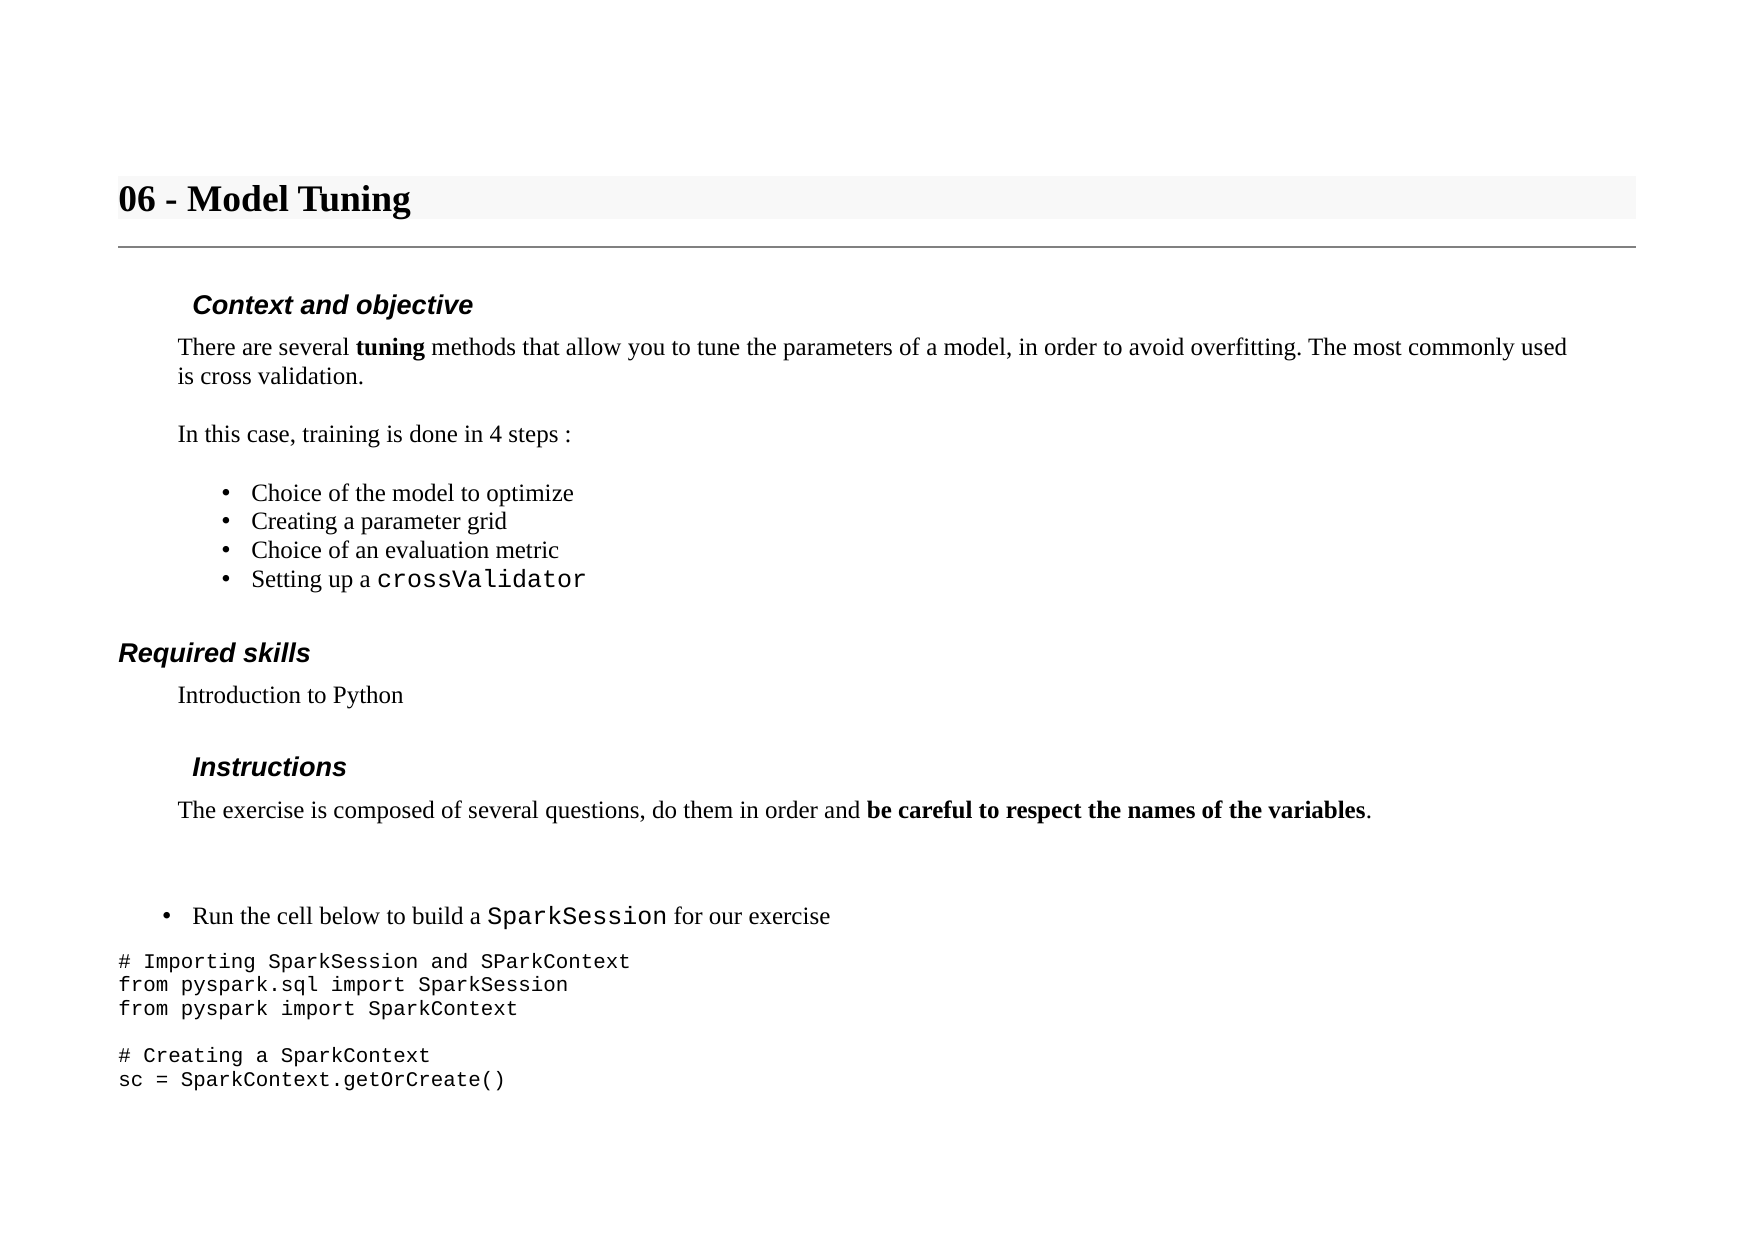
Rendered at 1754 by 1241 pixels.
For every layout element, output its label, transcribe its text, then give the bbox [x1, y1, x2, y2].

text from pyspark import SparkContext [118, 998, 1636, 1022]
list Choice of the model to optimize [222, 478, 1577, 506]
subtitle Context and objective [118, 289, 1636, 320]
list Setting up a crossValidator [222, 564, 1577, 595]
text There are several tuning methods that allow you to tune the parameters of a model, in order to avoid overfitting. The most commonly used is cross validation. [177, 332, 1577, 390]
list Creating a parameter grid [222, 506, 1577, 535]
text from pyspark.sql import SparkSession [118, 974, 1636, 998]
text # Importing SparkSession and SParkContext [118, 951, 1636, 974]
text Introduction to Python [177, 681, 1577, 709]
subtitle Required skills [118, 637, 1636, 668]
list Run the cell below to build a SparkSession for our exercise [162, 901, 1636, 932]
text # Creating a SparkContext [118, 1045, 1636, 1069]
text The exercise is composed of several questions, do them in order and be careful to respect the names of the variables. [177, 795, 1577, 824]
list Choice of an evaluation metric [222, 535, 1577, 564]
text In this case, training is done in 4 steps : [177, 419, 1577, 448]
subtitle 06 - Model Tuning [118, 176, 1636, 219]
subtitle Instructions [118, 751, 1636, 782]
text sc = SparkContext.getOrCreate() [118, 1069, 1636, 1093]
